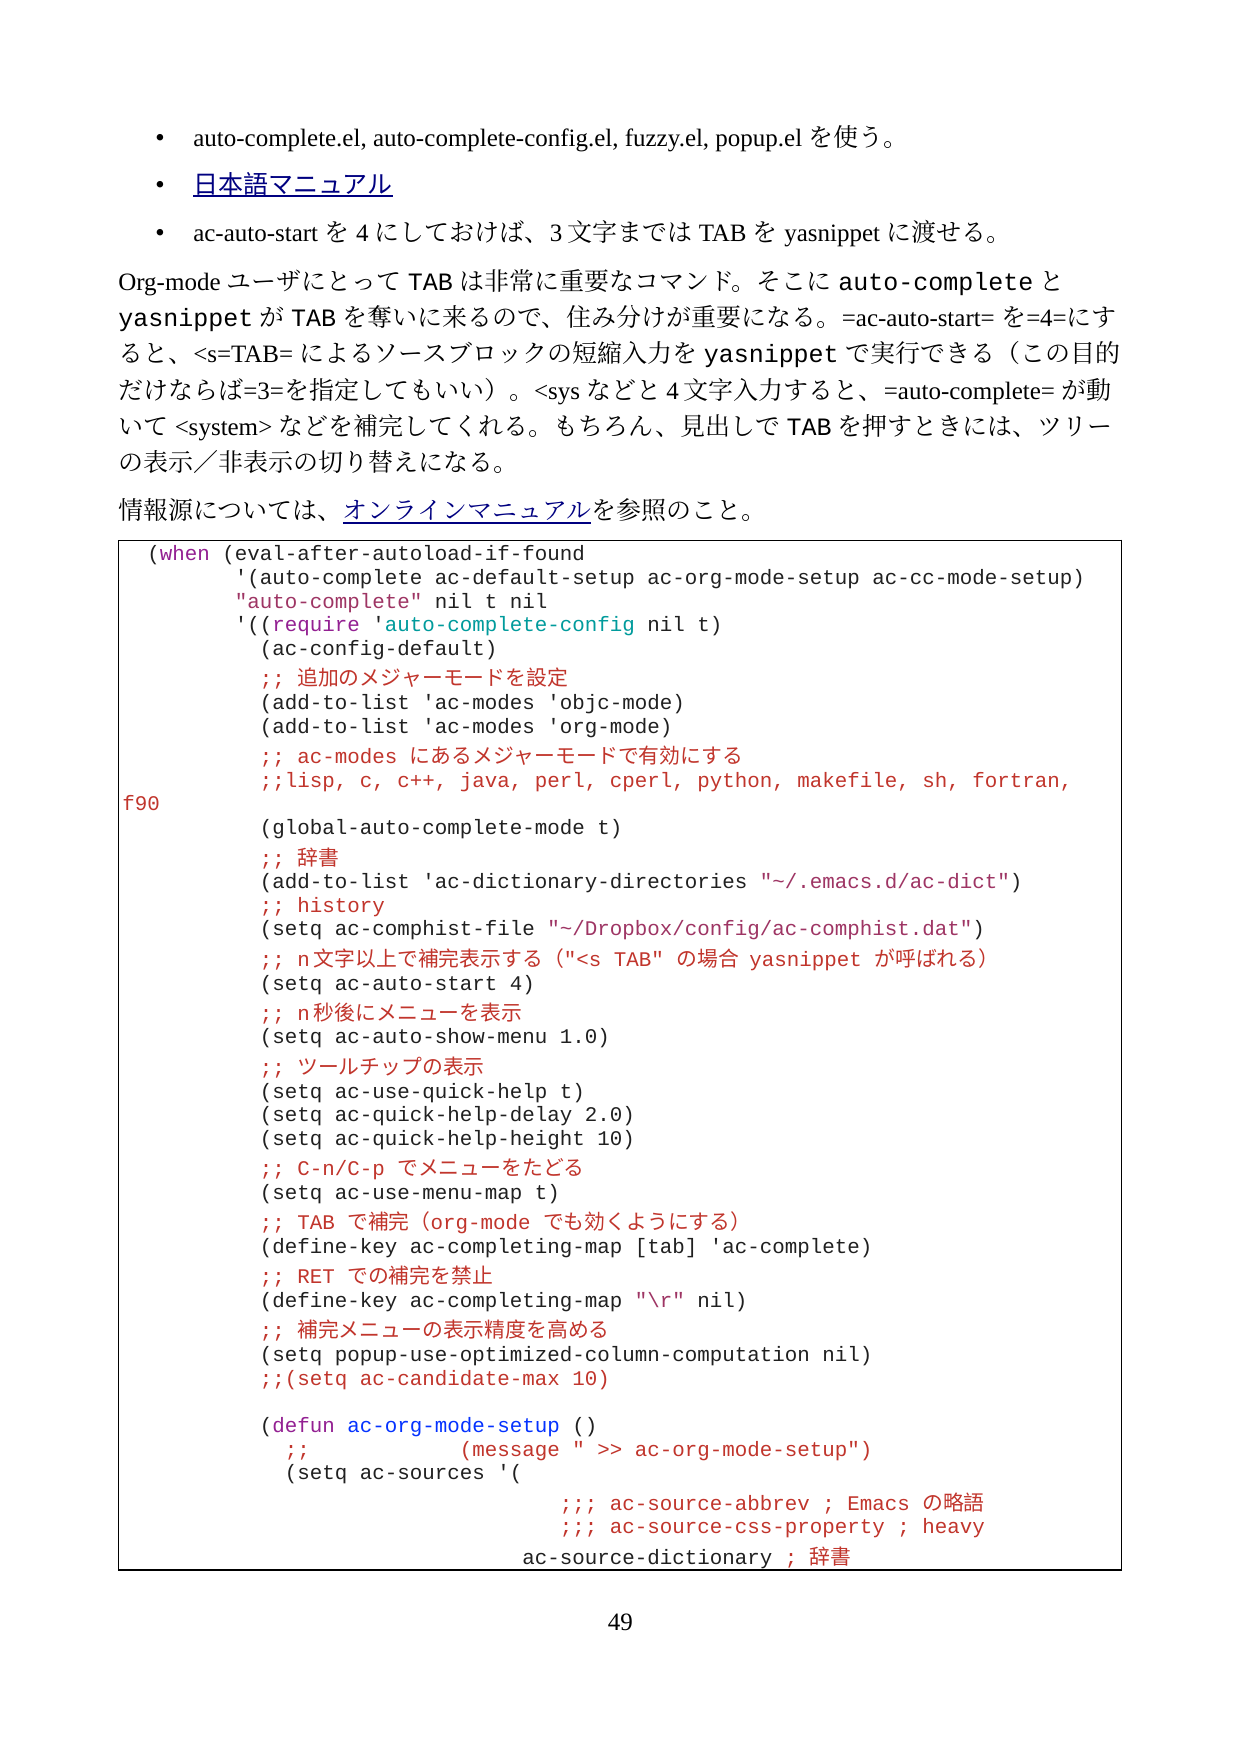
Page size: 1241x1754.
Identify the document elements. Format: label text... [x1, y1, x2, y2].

list auto-complete.el, auto-complete-config.el, fuzzy.el, popup.el を使う。 [156, 118, 1122, 154]
text ;; 追加のメジャーモードを設定 [119, 658, 1121, 688]
text (add-to-list 'ac-modes 'objc-mode) [119, 688, 1121, 712]
text (setq popup-use-optimized-column-computation nil) [119, 1340, 1121, 1364]
text 情報源については、オンラインマニュアルを参照のこと。 [118, 491, 1122, 527]
text ;; 辞書 [119, 837, 1121, 867]
text (add-to-list 'ac-dictionary-directories "~/.emacs.d/ac-dict") [119, 867, 1121, 891]
text '(auto-complete ac-default-setup ac-org-mode-setup ac-cc-mode-setup) [119, 563, 1121, 587]
list 日本語マニュアル [156, 167, 1122, 201]
text (setq ac-quick-help-height 10) [119, 1124, 1121, 1148]
text (add-to-list 'ac-modes 'org-mode) [119, 712, 1121, 735]
text ;; history [119, 891, 1121, 914]
text ;; n秒後にメニューを表示 [119, 992, 1121, 1023]
text Org-mode ユーザにとって TAB は非常に重要なコマンド。そこに auto-complete と yasnippet が TAB を奪いに来るので、住み分けが重要になる。=ac-auto-start= を=4=にすると、<s=TAB= によるソースブロックの短縮入力を yasnippet で実行できる（この目的だけならば=3=を指定してもいい）。<sys などと4文字入力すると、=auto-complete= が動いて <system> などを補完してくれる。もちろん、見出しで TAB を押すときには、ツリーの表示／非表示の切り替えになる。 [118, 262, 1122, 478]
text (setq ac-auto-show-menu 1.0) [119, 1023, 1121, 1046]
text (setq ac-use-menu-map t) [119, 1178, 1121, 1202]
text ;;lisp, c, c++, java, perl, cperl, python, makefile, sh, fortran, f90 [119, 766, 1121, 813]
text (setq ac-quick-help-delay 2.0) [119, 1100, 1121, 1124]
text ;;(setq ac-candidate-max 10) [119, 1364, 1121, 1387]
text ac-source-dictionary ; 辞書 [119, 1536, 1121, 1569]
text (defun ac-org-mode-setup () [119, 1411, 1121, 1435]
text '((require 'auto-complete-config nil t) [119, 610, 1121, 634]
text (setq ac-use-quick-help t) [119, 1077, 1121, 1100]
text ;;; ac-source-abbrev ; Emacs の略語 [119, 1482, 1121, 1512]
text ;; (message " >> ac-org-mode-setup") [119, 1435, 1121, 1458]
text (define-key ac-completing-map [tab] 'ac-complete) [119, 1232, 1121, 1256]
text (ac-config-default) [119, 634, 1121, 658]
text (setq ac-auto-start 4) [119, 968, 1121, 992]
text (global-auto-complete-mode t) [119, 813, 1121, 837]
text "auto-complete" nil t nil [119, 587, 1121, 610]
text ;; C-n/C-p でメニューをたどる [119, 1148, 1121, 1178]
text (setq ac-sources '( [119, 1458, 1121, 1482]
list ac-auto-start を 4 にしておけば、3文字までは TAB を yasnippet に渡せる。 [156, 213, 1122, 249]
text ;; RET での補完を禁止 [119, 1256, 1121, 1286]
text ;; 補完メニューの表示精度を高める [119, 1310, 1121, 1340]
text (setq ac-comphist-file "~/Dropbox/config/ac-comphist.dat") [119, 914, 1121, 938]
text ;; TAB で補完（org-mode でも効くようにする） [119, 1202, 1121, 1232]
text (define-key ac-completing-map "\r" nil) [119, 1286, 1121, 1310]
text (when (eval-after-autoload-if-found [119, 541, 1121, 563]
text ;;; ac-source-css-property ; heavy [119, 1512, 1121, 1536]
text ;; ac-modes にあるメジャーモードで有効にする [119, 735, 1121, 766]
text ;; n文字以上で補完表示する（"<s TAB" の場合 yasnippet が呼ばれる） [119, 938, 1121, 968]
text ;; ツールチップの表示 [119, 1046, 1121, 1077]
